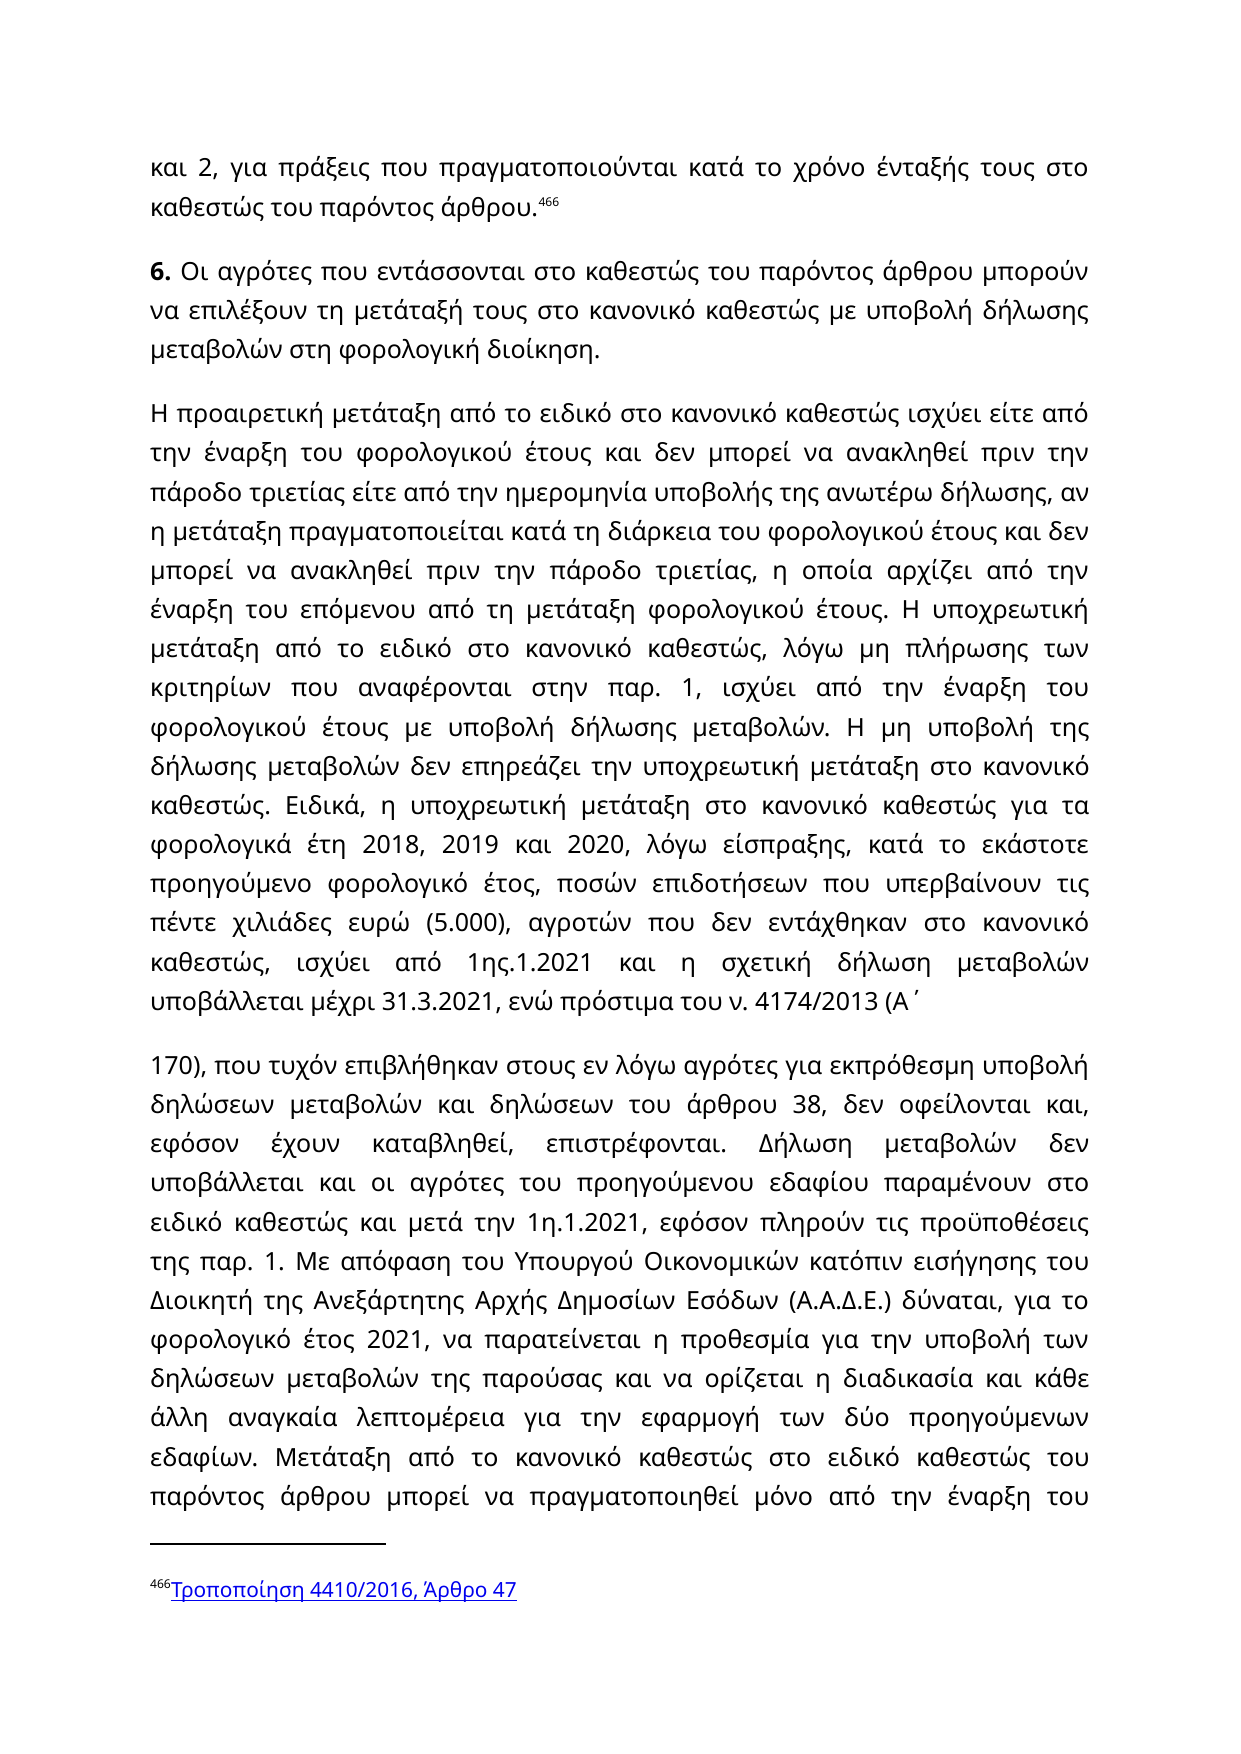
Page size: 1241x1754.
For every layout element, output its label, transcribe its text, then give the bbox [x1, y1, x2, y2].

text Τροποποίηση 4410/2016, Άρθρο 47 [150, 1576, 1090, 1604]
text H προαιρετική μετάταξη από το ειδικό στο κανονικό καθεστώς ισχύει είτε από την έναρξη του φορολογικού έτους και δεν μπορεί να ανακληθεί πριν την πάροδο τριετίας είτε από την ημερομηνία υποβολής της ανωτέρω δήλωσης, αν η μετάταξη πραγματοποιείται κατά τη διάρκεια του φορολογικού έτους και δεν μπορεί να ανακληθεί πριν την πάροδο τριετίας, η οποία αρχίζει από την έναρξη του επόμενου από τη μετάταξη φορολογικού έτους. Η υποχρεωτική μετάταξη από το ειδικό στο κανονικό καθεστώς, λόγω μη πλήρωσης των κριτηρίων που αναφέρονται στην παρ. 1, ισχύει από την έναρξη του φορολογικού έτους με υποβολή δήλωσης μεταβολών. Η μη υποβολή της δήλωσης μεταβολών δεν επηρεάζει την υποχρεωτική μετάταξη στο κανονικό καθεστώς. Ειδικά, η υποχρεωτική μετάταξη στο κανονικό καθεστώς για τα φορολογικά έτη 2018, 2019 και 2020, λόγω είσπραξης, κατά το εκάστοτε προηγούμενο φορολογικό έτος, ποσών επιδοτήσεων που υπερβαίνουν τις πέντε χιλιάδες ευρώ (5.000), αγροτών που δεν εντάχθηκαν στο κανονικό καθεστώς, ισχύει από 1ης.1.2021 και η σχετική δήλωση μεταβολών υποβάλλεται μέχρι 31.3.2021, ενώ πρόστιμα του ν. 4174/2013 (Α΄ [150, 396, 1090, 1017]
text 6. Οι αγρότες που εντάσσονται στο καθεστώς του παρόντος άρθρου μπορούν να επιλέξουν τη μετάταξή τους στο κανονικό καθεστώς με υποβολή δήλωσης μεταβολών στη φορολογική διοίκηση. [150, 253, 1090, 366]
text και 2, για πράξεις που πραγματοποιούνται κατά το χρόνο ένταξής τους στο καθεστώς του παρόντος άρθρου. [150, 150, 1090, 223]
text 170), που τυχόν επιβλήθηκαν στους εν λόγω αγρότες για εκπρόθεσμη υποβολή δηλώσεων μεταβολών και δηλώσεων του άρθρου 38, δεν οφείλονται και, εφόσον έχουν καταβληθεί, επιστρέφονται. Δήλωση μεταβολών δεν υποβάλλεται και οι αγρότες του προηγούμενου εδαφίου παραμένουν στο ειδικό καθεστώς και μετά την 1η.1.2021, εφόσον πληρούν τις προϋποθέσεις της παρ. 1. Με απόφαση του Υπουργού Οικονομικών κατόπιν εισήγησης του Διοικητή της Ανεξάρτητης Αρχής Δημοσίων Εσόδων (Α.Α.Δ.Ε.) δύναται, για το φορολογικό έτος 2021, να παρατείνεται η προθεσμία για την υποβολή των δηλώσεων μεταβολών της παρούσας και να ορίζεται η διαδικασία και κάθε άλλη αναγκαία λεπτομέρεια για την εφαρμογή των δύο προηγούμενων εδαφίων. Μετάταξη από το κανονικό καθεστώς στο ειδικό καθεστώς του παρόντος άρθρου μπορεί να πραγματοποιηθεί μόνο από την έναρξη του [150, 1047, 1090, 1512]
